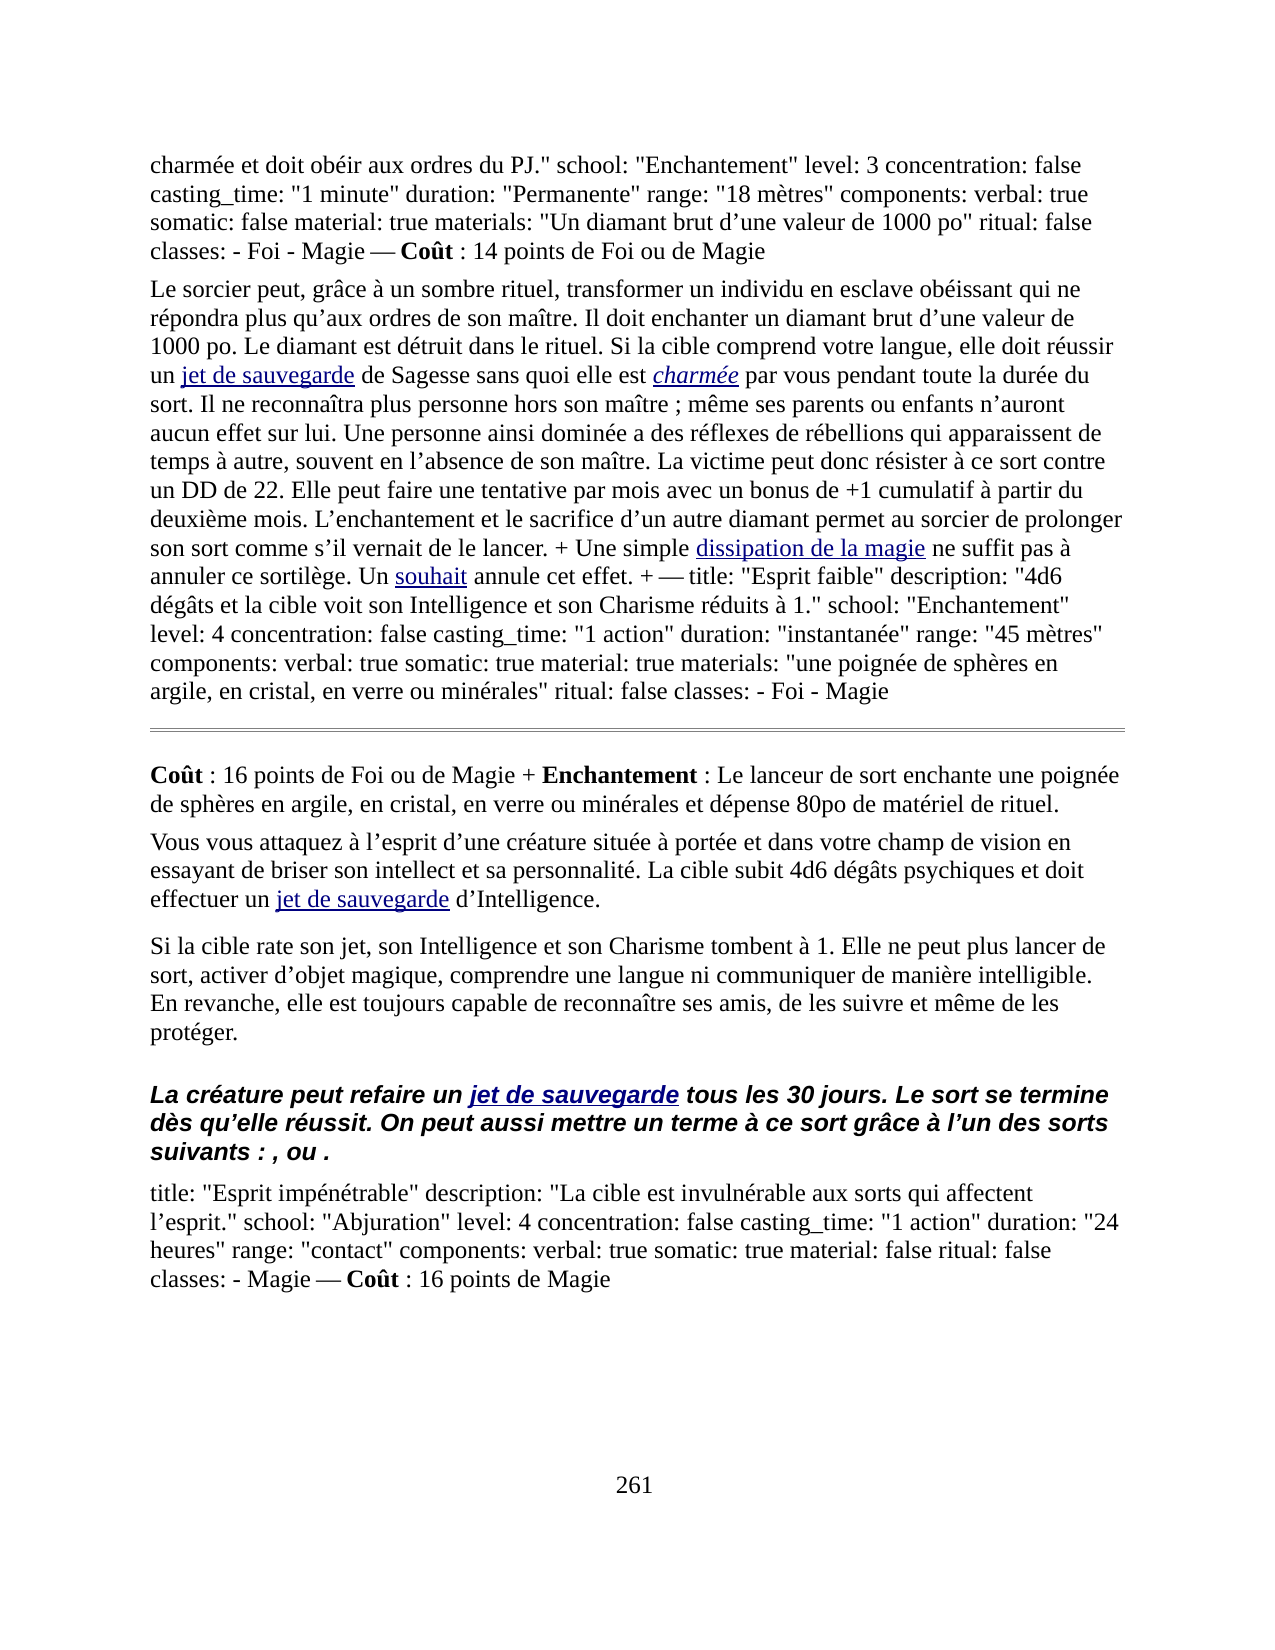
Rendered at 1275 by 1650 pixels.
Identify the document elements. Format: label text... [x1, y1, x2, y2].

text Vous vous attaquez à l’esprit d’une créature située à portée et dans votre champ de vision en essayant de briser son intellect et sa personnalité. La cible subit 4d6 dégâts psychiques et doit effectuer un jet de sauvegarde d’Intelligence. [150, 827, 1125, 913]
text Si la cible rate son jet, son Intelligence et son Charisme tombent à 1. Elle ne peut plus lancer de sort, activer d’objet magique, comprendre une langue ni communiquer de manière intelligible. En revanche, elle est toujours capable de reconnaître ses amis, de les suivre et même de les protéger. [150, 931, 1125, 1046]
text Le sorcier peut, grâce à un sombre rituel, transformer un individu en esclave obéissant qui ne répondra plus qu’aux ordres de son maître. Il doit enchanter un diamant brut d’une valeur de 1000 po. Le diamant est détruit dans le rituel. Si la cible comprend votre langue, elle doit réussir un jet de sauvegarde de Sagesse sans quoi elle est charmée par vous pendant toute la durée du sort. Il ne reconnaîtra plus personne hors son maître ; même ses parents ou enfants n’auront aucun effet sur lui. Une personne ainsi dominée a des réflexes de rébellions qui apparaissent de temps à autre, souvent en l’absence de son maître. La victime peut donc résister à ce sort contre un DD de 22. Elle peut faire une tentative par mois avec un bonus de +1 cumulatif à partir du deuxième mois. L’enchantement et le sacrifice d’un autre diamant permet au sorcier de prolonger son sort comme s’il vernait de le lancer. + Une simple dissipation de la magie ne suffit pas à annuler ce sortilège. Un souhait annule cet effet. + — title: "Esprit faible" description: "4d6 dégâts et la cible voit son Intelligence et son Charisme réduits à 1." school: "Enchantement" level: 4 concentration: false casting_time: "1 action" duration: "instantanée" range: "45 mètres" components: verbal: true somatic: true material: true materials: "une poignée de sphères en argile, en cristal, en verre ou minérales" ritual: false classes: - Foi - Magie [150, 274, 1125, 705]
text Coût : 16 points de Foi ou de Magie + Enchantement : Le lanceur de sort enchante une poignée de sphères en argile, en cristal, en verre ou minérales et dépense 80po de matériel de rituel. [150, 760, 1125, 818]
text charmée et doit obéir aux ordres du PJ." school: "Enchantement" level: 3 concentration: false casting_time: "1 minute" duration: "Permanente" range: "18 mètres" components: verbal: true somatic: false material: true materials: "Un diamant brut d’une valeur de 1000 po" ritual: false classes: - Foi - Magie — Coût : 14 points de Foi ou de Magie [150, 150, 1125, 265]
text title: "Esprit impénétrable" description: "La cible est invulnérable aux sorts qui affectent l’esprit." school: "Abjuration" level: 4 concentration: false casting_time: "1 action" duration: "24 heures" range: "contact" components: verbal: true somatic: true material: false ritual: false classes: - Magie — Coût : 16 points de Magie [150, 1178, 1125, 1293]
subtitle La créature peut refaire un jet de sauvegarde tous les 30 jours. Le sort se termine dès qu’elle réussit. On peut aussi mettre un terme à ce sort grâce à l’un des sorts suivants : , ou . [150, 1080, 1125, 1166]
